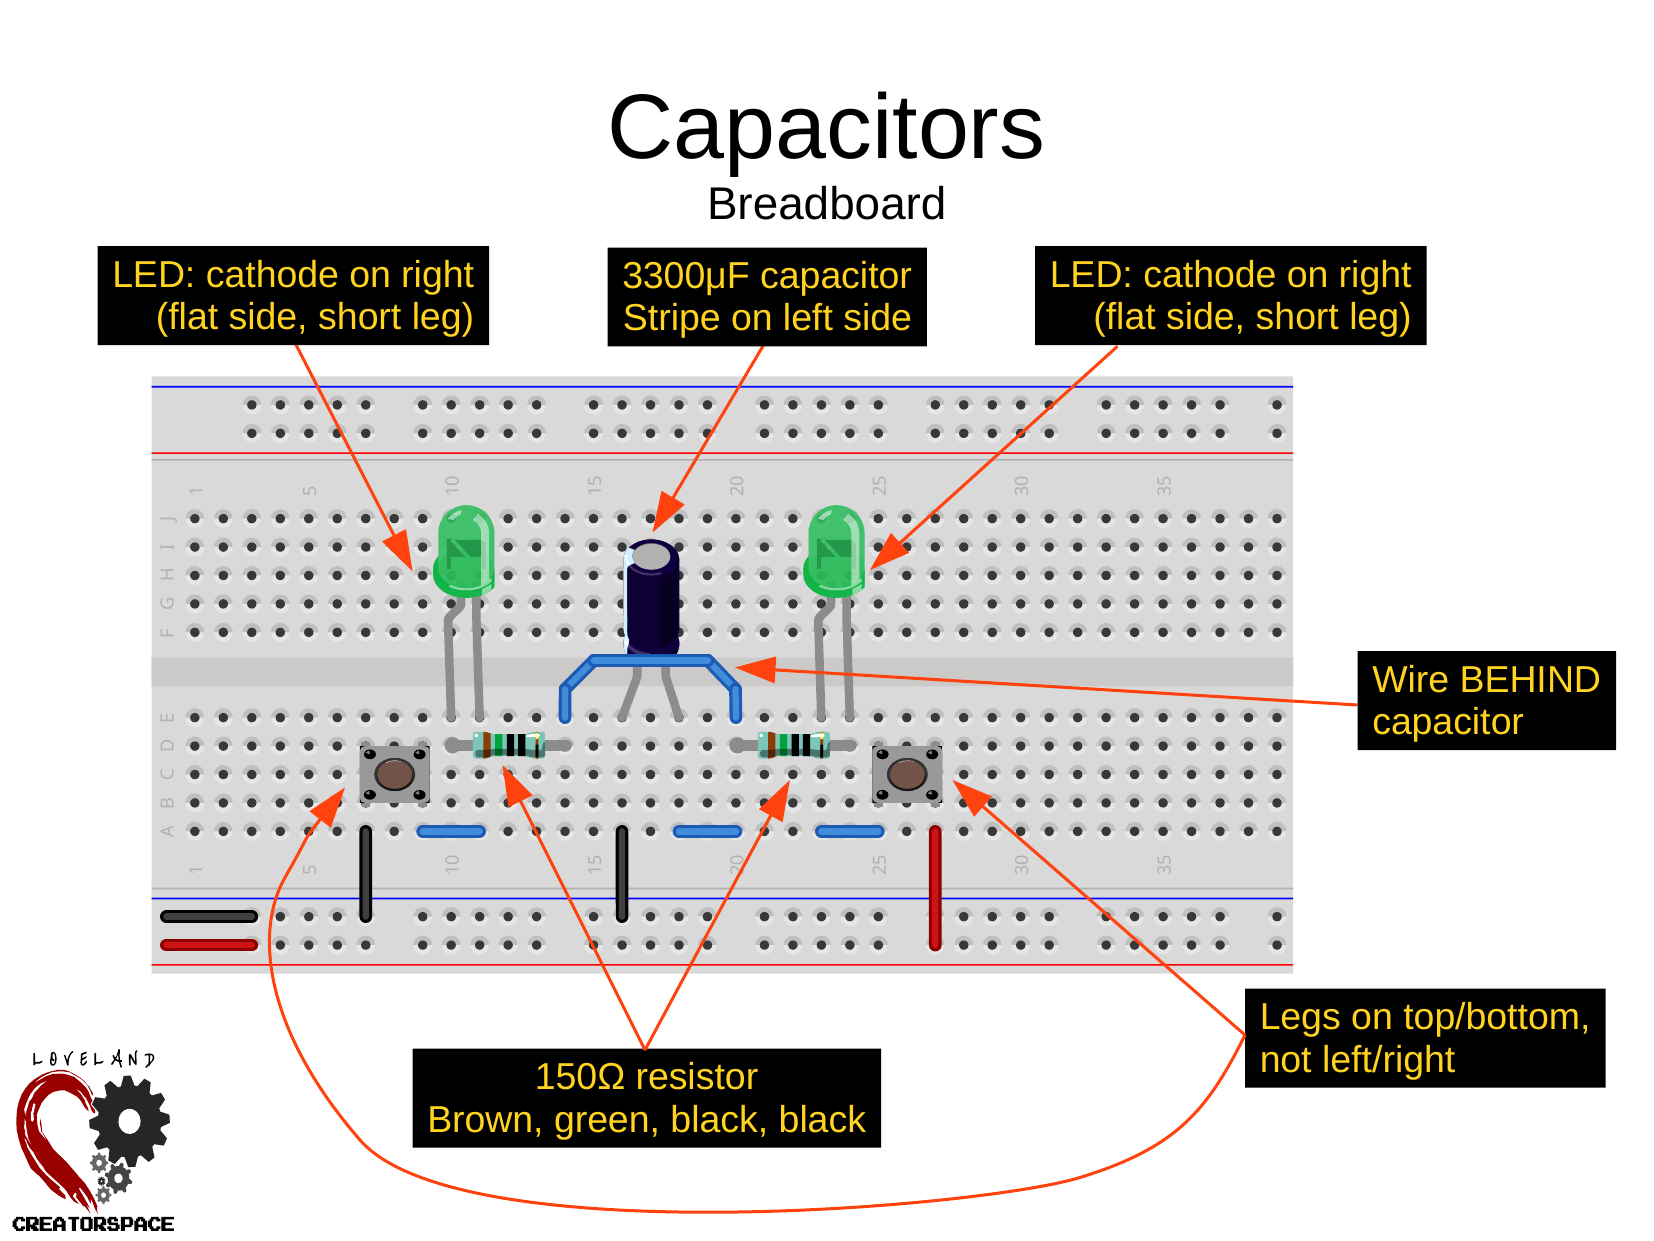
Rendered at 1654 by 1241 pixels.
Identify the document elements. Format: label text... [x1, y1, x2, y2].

picture [150, 375, 1294, 976]
text_box 150Ω resistor Brown, green, black, black [412, 1048, 882, 1148]
text_box Wire BEHIND capacitor [1357, 651, 1617, 751]
text_box LED: cathode on right (flat side, short leg) [97, 246, 490, 346]
text_box Legs on top/bottom, not left/right [1245, 988, 1606, 1088]
text_box LED: cathode on right (flat side, short leg) [1035, 246, 1427, 346]
text_box 3300μF capacitor Stripe on left side [607, 247, 927, 347]
title Capacitors Breadboard [82, 49, 1571, 257]
